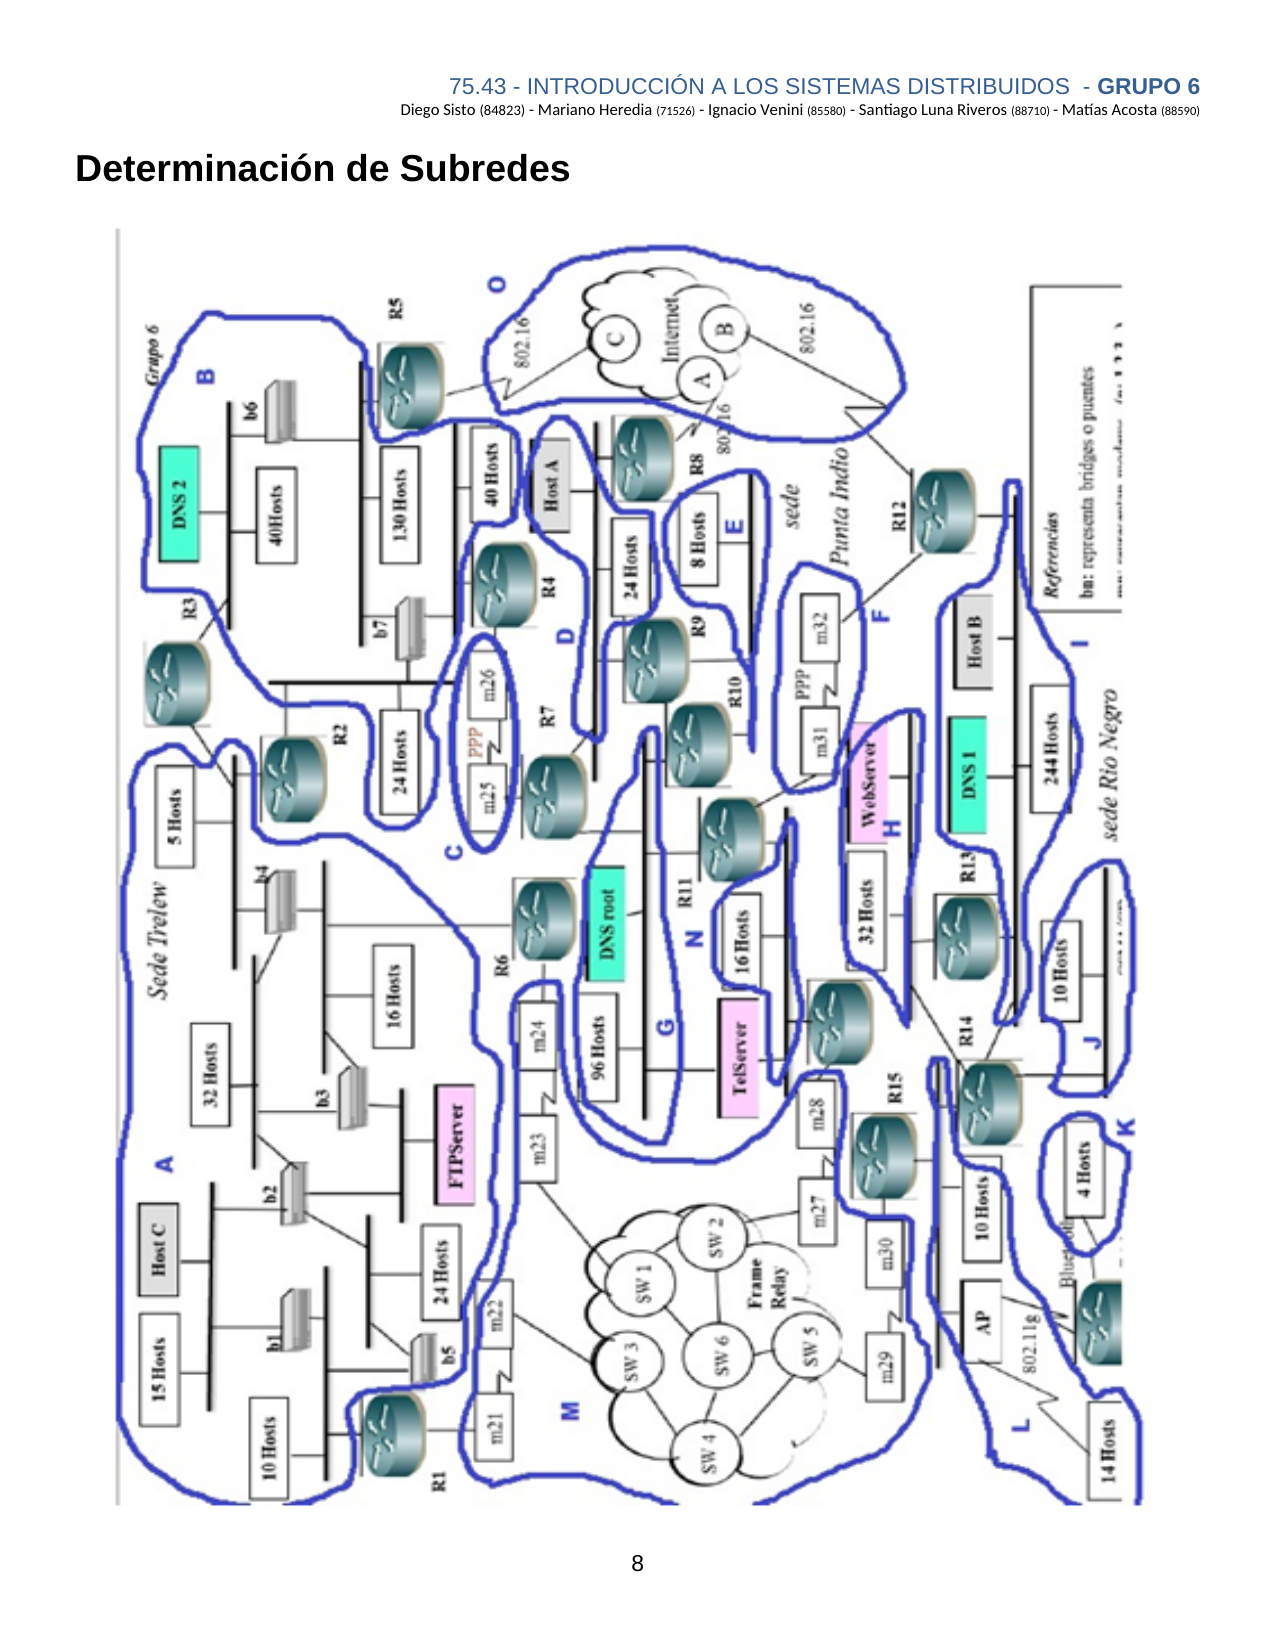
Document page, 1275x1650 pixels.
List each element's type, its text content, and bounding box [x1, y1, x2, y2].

picture [112, 225, 1155, 1510]
subtitle Determinación de Subredes [75, 148, 1200, 190]
